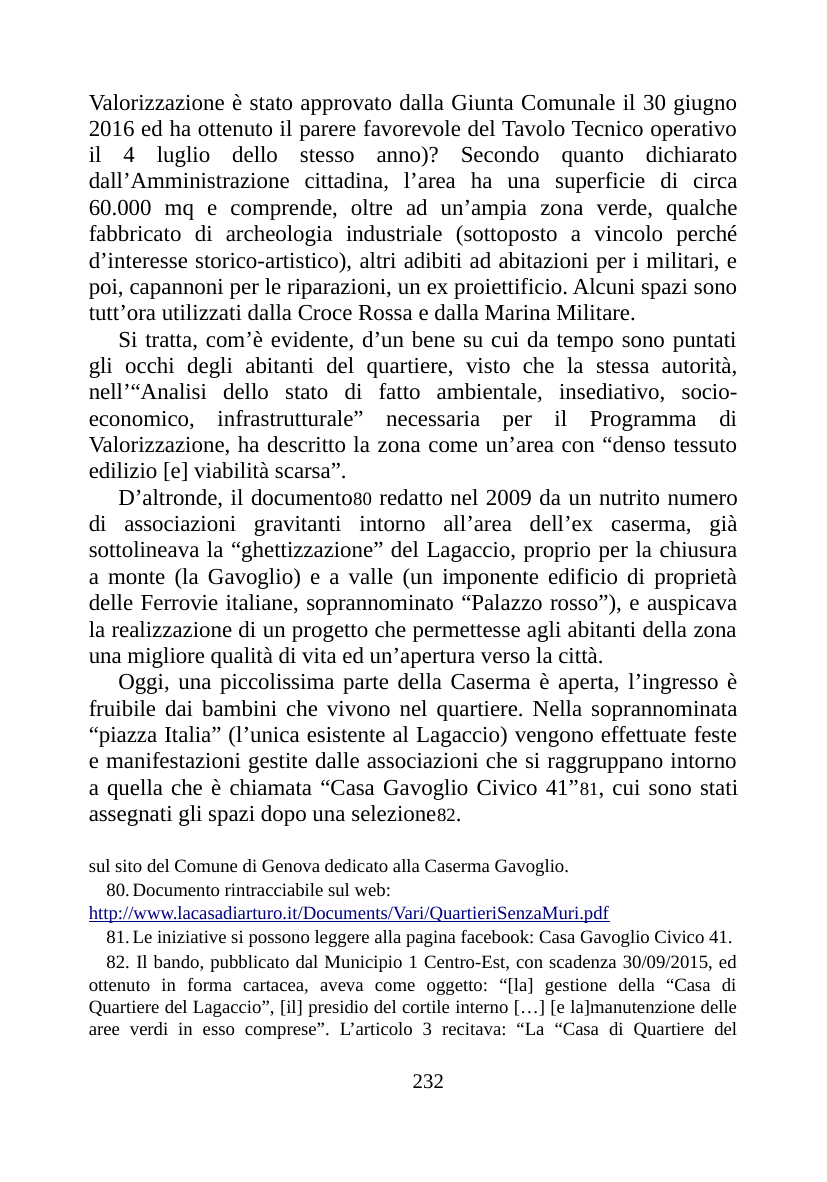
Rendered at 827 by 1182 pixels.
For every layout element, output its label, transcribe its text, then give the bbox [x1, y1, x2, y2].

text D’altronde, il documento redatto nel 2009 da un nutrito numero di associazioni gravitanti intorno all’area dell’ex caserma, già sottolineava la “ghettizzazione” del Lagaccio, proprio per la chiusura a monte (la Gavoglio) e a valle (un imponente edificio di proprietà delle Ferrovie italiane, soprannominato “Palazzo rosso”), e auspicava la realizzazione di un progetto che permettesse agli abitanti della zona una migliore qualità di vita ed un’apertura verso la città. [88, 484, 738, 668]
text Le iniziative si possono leggere alla pagina facebook: Casa Gavoglio Civico 41. [88, 923, 738, 949]
text sul sito del Comune di Genova dedicato alla Caserma Gavoglio. [88, 855, 738, 876]
text Oggi, una piccolissima parte della Caserma è aperta, l’ingresso è fruibile dai bambini che vivono nel quartiere. Nella soprannominata “piazza Italia” (l’unica esistente al Lagaccio) vengono effettuate feste e manifestazioni gestite dalle associazioni che si raggruppano intorno a quella che è chiamata “Casa Gavoglio Civico 41”, cui sono stati assegnati gli spazi dopo una selezione. [88, 668, 738, 826]
text Valorizzazione è stato approvato dalla Giunta Comunale il 30 giugno 2016 ed ha ottenuto il parere favorevole del Tavolo Tecnico operativo il 4 luglio dello stesso anno)? Secondo quanto dichiarato dall’Amministrazione cittadina, l’area ha una superficie di circa 60.000 mq e comprende, oltre ad un’ampia zona verde, qualche fabbricato di archeologia industriale (sottoposto a vincolo perché d’interesse storico-artistico), altri adibiti ad abitazioni per i militari, e poi, capannoni per le riparazioni, un ex proiettificio. Alcuni spazi sono tutt’ora utilizzati dalla Croce Rossa e dalla Marina Militare. [88, 88, 738, 326]
text Si tratta, com’è evidente, d’un bene su cui da tempo sono puntati gli occhi degli abitanti del quartiere, visto che la stessa autorità, nell’“Analisi dello stato di fatto ambientale, insediativo, socio-economico, infrastrutturale” necessaria per il Programma di Valorizzazione, ha descritto la zona come un’area con “denso tessuto edilizio [e] viabilità scarsa”. [88, 326, 738, 484]
text Il bando, pubblicato dal Municipio 1 Centro-Est, con scadenza 30/09/2015, ed ottenuto in forma cartacea, aveva come oggetto: “[la] gestione della “Casa di Quartiere del Lagaccio”, [il] presidio del cortile interno […] [e la]manutenzione delle aree verdi in esso comprese”. L’articolo 3 recitava: “La “Casa di Quartiere del [88, 949, 738, 1039]
text Documento rintracciabile sul web: http://www.lacasadiarturo.it/Documents/Vari/QuartieriSenzaMuri.pdf [88, 876, 738, 923]
